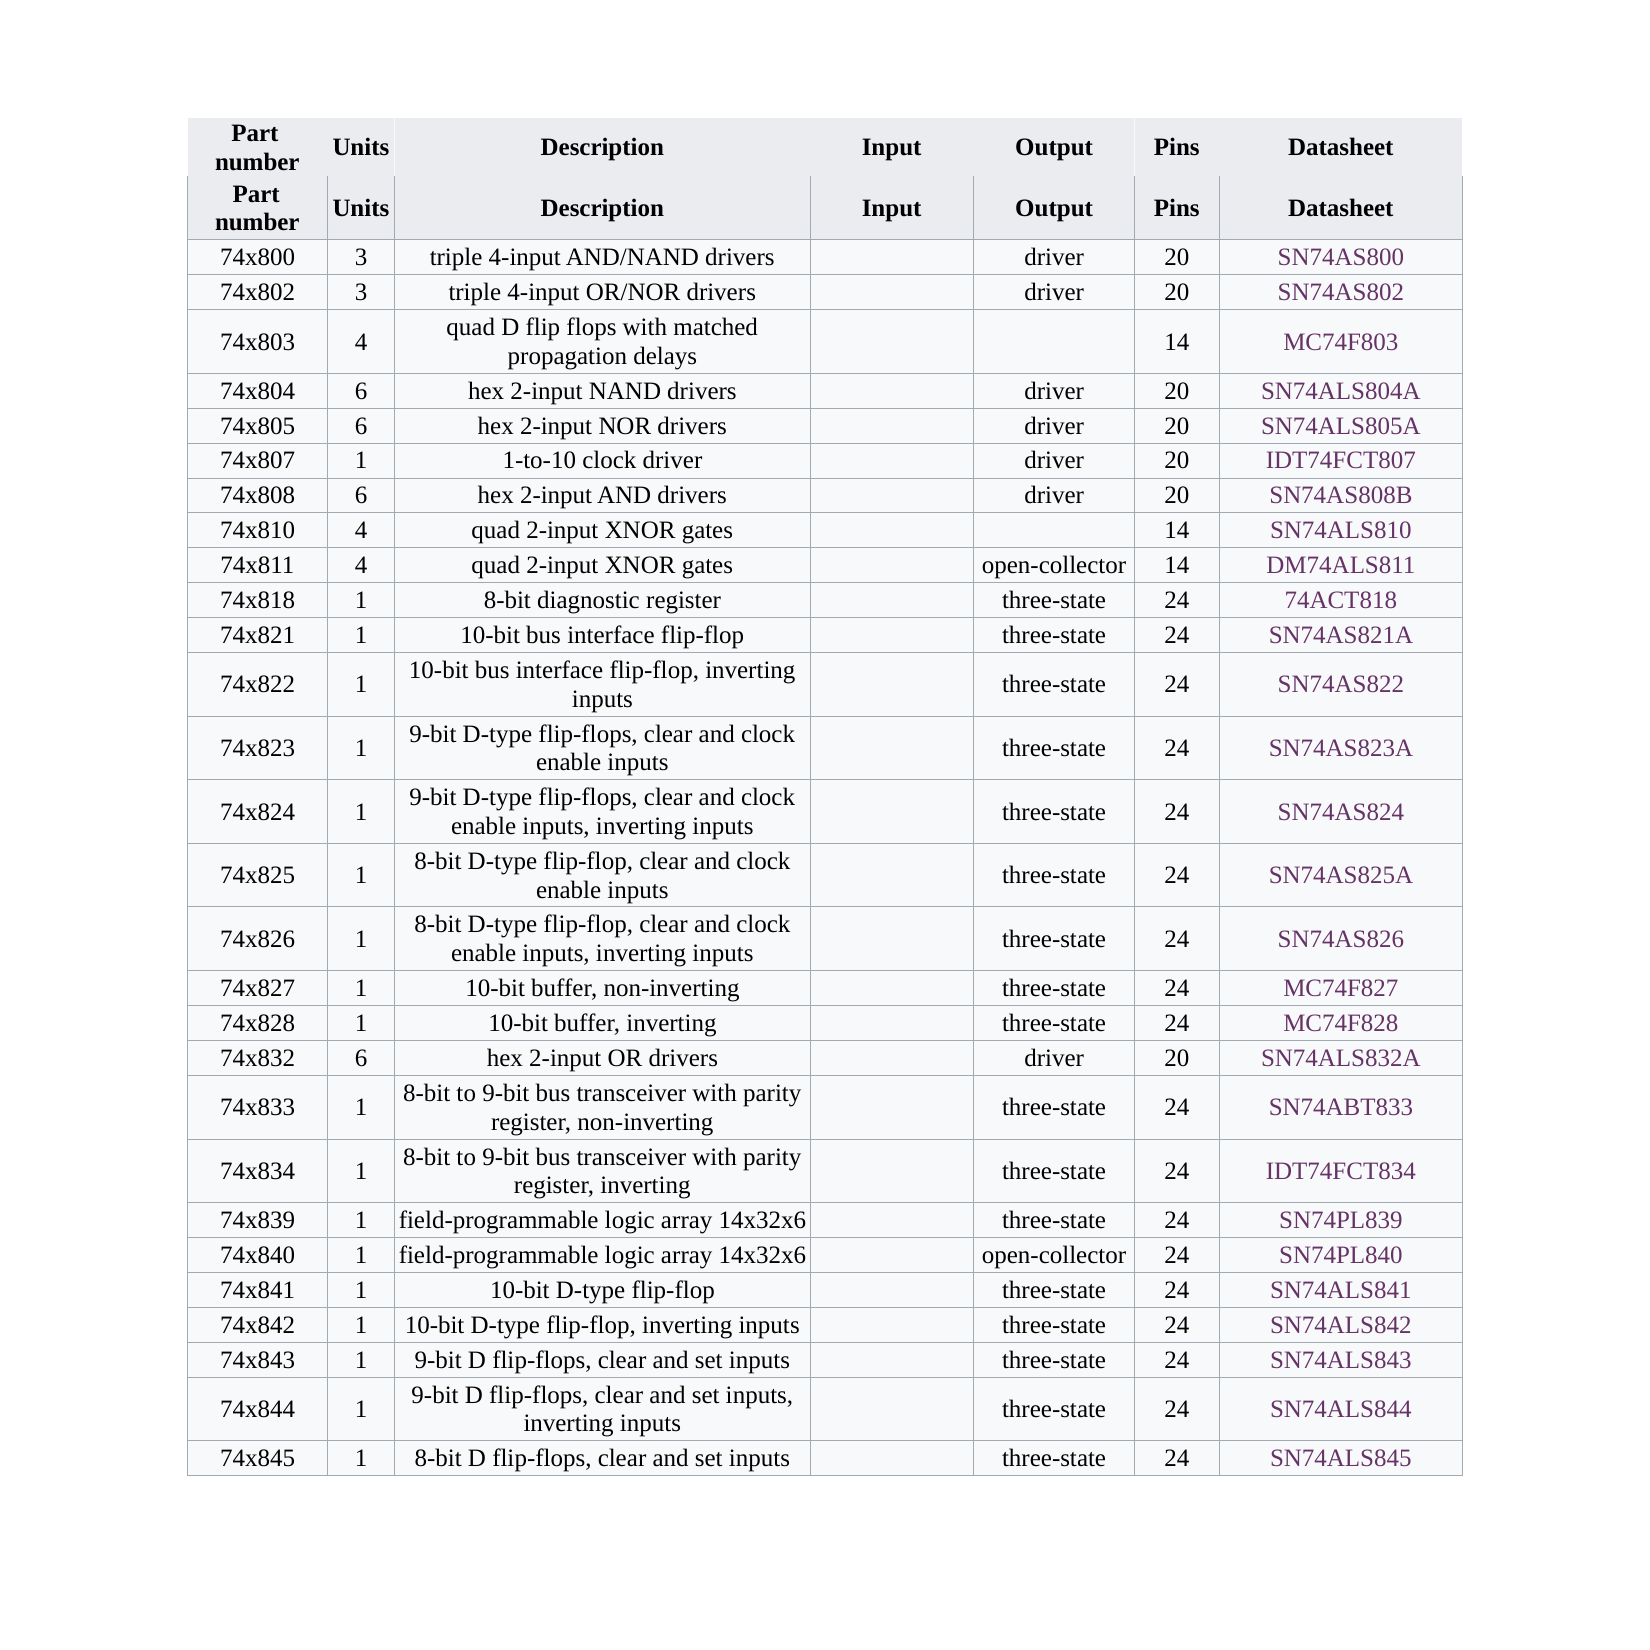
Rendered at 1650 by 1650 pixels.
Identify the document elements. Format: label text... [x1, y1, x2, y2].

table_header Pins [1135, 118, 1219, 176]
table_cell quad 2-input XNOR gates [395, 548, 810, 582]
table_cell 8-bit D-type flip-flop, clear and clock enable inputs, inverting inputs [395, 907, 810, 970]
table_header Datasheet [1219, 118, 1462, 176]
table_cell 1 [328, 971, 394, 1005]
table_cell field-programmable logic array 14x32x6 [395, 1238, 810, 1272]
table_cell 74x805 [188, 409, 327, 442]
table_cell 24 [1135, 1006, 1219, 1040]
table_cell [811, 1006, 973, 1040]
table_cell 4 [328, 513, 394, 547]
table_cell 20 [1135, 275, 1219, 309]
table_cell SN74ABT833 [1220, 1076, 1462, 1138]
table_cell open-collector [974, 548, 1134, 582]
table_cell 74x844 [188, 1378, 327, 1440]
table_cell three-state [974, 1441, 1134, 1475]
table_cell 74x818 [188, 583, 327, 617]
table_cell 6 [328, 1041, 394, 1075]
table_cell 20 [1135, 409, 1219, 442]
table_cell SN74AS802 [1220, 275, 1462, 309]
table_cell three-state [974, 583, 1134, 617]
table_cell Units [328, 176, 394, 239]
table_cell [811, 844, 973, 906]
table_cell 20 [1135, 1041, 1219, 1075]
table_cell quad D flip flops with matched propagation delays [395, 310, 810, 373]
table_cell driver [974, 409, 1134, 442]
table_cell SN74ALS843 [1220, 1343, 1462, 1377]
table_cell [974, 513, 1134, 547]
table_cell 24 [1135, 1140, 1219, 1202]
table_cell driver [974, 240, 1134, 274]
table_cell 3 [328, 240, 394, 274]
table_cell triple 4-input OR/NOR drivers [395, 275, 810, 309]
table_cell 24 [1135, 1343, 1219, 1377]
table_cell Part number [188, 176, 327, 239]
table_cell 10-bit D-type flip-flop, inverting inputs [395, 1308, 810, 1342]
table_cell 24 [1135, 618, 1219, 652]
table_cell 74x811 [188, 548, 327, 582]
table_cell quad 2-input XNOR gates [395, 513, 810, 547]
table_cell 74x822 [188, 653, 327, 716]
table_cell 74x800 [188, 240, 327, 274]
table_cell 20 [1135, 444, 1219, 477]
table_cell 74x832 [188, 1041, 327, 1075]
table_cell [811, 240, 973, 274]
table_cell [811, 907, 973, 970]
table_cell 24 [1135, 844, 1219, 906]
table_cell MC74F828 [1220, 1006, 1462, 1040]
table_cell hex 2-input NOR drivers [395, 409, 810, 442]
table_cell SN74PL839 [1220, 1203, 1462, 1237]
table_cell SN74PL840 [1220, 1238, 1462, 1272]
table_cell 74x807 [188, 444, 327, 477]
table_cell 74x821 [188, 618, 327, 652]
table_cell three-state [974, 971, 1134, 1005]
table_cell 24 [1135, 1238, 1219, 1272]
table_cell 10-bit buffer, non-inverting [395, 971, 810, 1005]
table_cell 14 [1135, 548, 1219, 582]
table_cell [811, 1441, 973, 1475]
table_cell [811, 1041, 973, 1075]
table_header Description [395, 118, 810, 176]
table_cell three-state [974, 1140, 1134, 1202]
table_cell 1 [328, 1140, 394, 1202]
table_cell 74x843 [188, 1343, 327, 1377]
table_cell IDT74FCT834 [1220, 1140, 1462, 1202]
table_cell 8-bit D flip-flops, clear and set inputs [395, 1441, 810, 1475]
table_cell 24 [1135, 717, 1219, 779]
table_cell SN74ALS845 [1220, 1441, 1462, 1475]
table_cell 8-bit to 9-bit bus transceiver with parity register, non-inverting [395, 1076, 810, 1138]
table_cell [811, 618, 973, 652]
table_cell 10-bit bus interface flip-flop, inverting inputs [395, 653, 810, 716]
table_header Output [973, 118, 1134, 176]
table_cell 24 [1135, 1308, 1219, 1342]
table_cell SN74AS824 [1220, 780, 1462, 843]
table_cell 9-bit D-type flip-flops, clear and clock enable inputs [395, 717, 810, 779]
table_cell 74x834 [188, 1140, 327, 1202]
table_cell SN74ALS841 [1220, 1273, 1462, 1307]
table_cell MC74F803 [1220, 310, 1462, 373]
table_cell SN74AS800 [1220, 240, 1462, 274]
table_cell Pins [1135, 176, 1219, 239]
table_cell open-collector [974, 1238, 1134, 1272]
table_cell DM74ALS811 [1220, 548, 1462, 582]
table_cell 14 [1135, 513, 1219, 547]
table_cell [811, 653, 973, 716]
table_cell [811, 1273, 973, 1307]
table_cell Datasheet [1220, 176, 1462, 239]
table_cell 74x828 [188, 1006, 327, 1040]
table_cell [811, 717, 973, 779]
table_cell field-programmable logic array 14x32x6 [395, 1203, 810, 1237]
table_cell [811, 479, 973, 512]
table_cell Output [974, 176, 1134, 239]
table_cell 74x810 [188, 513, 327, 547]
table_cell 10-bit buffer, inverting [395, 1006, 810, 1040]
table_cell 74x803 [188, 310, 327, 373]
table_cell 20 [1135, 240, 1219, 274]
table_cell hex 2-input OR drivers [395, 1041, 810, 1075]
table_cell 24 [1135, 907, 1219, 970]
table_cell hex 2-input NAND drivers [395, 374, 810, 408]
table_cell driver [974, 1041, 1134, 1075]
table_cell 9-bit D flip-flops, clear and set inputs [395, 1343, 810, 1377]
table_cell MC74F827 [1220, 971, 1462, 1005]
table_cell three-state [974, 907, 1134, 970]
table_cell [811, 583, 973, 617]
table_cell 1 [328, 618, 394, 652]
table_cell 1 [328, 1203, 394, 1237]
table_cell 3 [328, 275, 394, 309]
table_cell 1 [328, 780, 394, 843]
table_cell 74x827 [188, 971, 327, 1005]
table_cell SN74ALS844 [1220, 1378, 1462, 1440]
table_cell Description [395, 176, 810, 239]
table_cell 1 [328, 1273, 394, 1307]
table_cell triple 4-input AND/NAND drivers [395, 240, 810, 274]
table_cell SN74AS822 [1220, 653, 1462, 716]
table_cell three-state [974, 1343, 1134, 1377]
table_cell 1 [328, 583, 394, 617]
table_cell 24 [1135, 653, 1219, 716]
table_cell [811, 1203, 973, 1237]
table_cell 1 [328, 653, 394, 716]
table_cell 1 [328, 1441, 394, 1475]
table_cell three-state [974, 844, 1134, 906]
table_cell 74x839 [188, 1203, 327, 1237]
table_cell 6 [328, 374, 394, 408]
table_cell 24 [1135, 1203, 1219, 1237]
table_cell 74x840 [188, 1238, 327, 1272]
table_cell 24 [1135, 1378, 1219, 1440]
table_header Input [810, 118, 973, 176]
table_cell 74x808 [188, 479, 327, 512]
table_cell 24 [1135, 583, 1219, 617]
table_cell 1 [328, 1378, 394, 1440]
table_cell 74x845 [188, 1441, 327, 1475]
table_cell 8-bit D-type flip-flop, clear and clock enable inputs [395, 844, 810, 906]
table_cell [811, 310, 973, 373]
table_cell 1 [328, 1076, 394, 1138]
table_cell 74x826 [188, 907, 327, 970]
table_cell three-state [974, 1076, 1134, 1138]
table_header Units [327, 118, 394, 176]
table_cell 1 [328, 1006, 394, 1040]
table_cell [811, 374, 973, 408]
table_cell 6 [328, 479, 394, 512]
table_cell 1 [328, 1238, 394, 1272]
table_cell 1 [328, 1343, 394, 1377]
table_cell 74x842 [188, 1308, 327, 1342]
table_cell three-state [974, 1006, 1134, 1040]
table_cell 74x823 [188, 717, 327, 779]
table_cell SN74ALS805A [1220, 409, 1462, 442]
table_cell 24 [1135, 1441, 1219, 1475]
table_cell SN74AS825A [1220, 844, 1462, 906]
table_cell driver [974, 275, 1134, 309]
table_cell [811, 513, 973, 547]
table_cell 74x841 [188, 1273, 327, 1307]
table_cell 1 [328, 717, 394, 779]
table_cell 6 [328, 409, 394, 442]
table_cell 1 [328, 444, 394, 477]
table_cell SN74AS808B [1220, 479, 1462, 512]
table_cell 74ACT818 [1220, 583, 1462, 617]
table_cell 10-bit bus interface flip-flop [395, 618, 810, 652]
table_cell 24 [1135, 1076, 1219, 1138]
table_cell 4 [328, 310, 394, 373]
table_cell 1 [328, 1308, 394, 1342]
table_cell SN74AS826 [1220, 907, 1462, 970]
table_cell driver [974, 444, 1134, 477]
table_cell [811, 971, 973, 1005]
table_cell 8-bit to 9-bit bus transceiver with parity register, inverting [395, 1140, 810, 1202]
table_cell [811, 780, 973, 843]
table_cell 74x804 [188, 374, 327, 408]
table_cell [811, 1140, 973, 1202]
table_cell [811, 548, 973, 582]
table_cell 74x833 [188, 1076, 327, 1138]
table_cell [974, 310, 1134, 373]
table_cell SN74AS823A [1220, 717, 1462, 779]
table_cell three-state [974, 1203, 1134, 1237]
table_cell [811, 409, 973, 442]
table_cell 74x802 [188, 275, 327, 309]
table_cell hex 2-input AND drivers [395, 479, 810, 512]
table_cell SN74ALS810 [1220, 513, 1462, 547]
table_cell 10-bit D-type flip-flop [395, 1273, 810, 1307]
table_cell [811, 275, 973, 309]
table_cell Input [811, 176, 973, 239]
table_cell 24 [1135, 780, 1219, 843]
table_cell SN74ALS842 [1220, 1308, 1462, 1342]
table_cell three-state [974, 780, 1134, 843]
table_cell driver [974, 479, 1134, 512]
table_cell [811, 1343, 973, 1377]
table_cell 20 [1135, 374, 1219, 408]
table_cell 9-bit D-type flip-flops, clear and clock enable inputs, inverting inputs [395, 780, 810, 843]
table_cell [811, 444, 973, 477]
table_cell SN74ALS804A [1220, 374, 1462, 408]
table_cell 1 [328, 844, 394, 906]
table_cell 14 [1135, 310, 1219, 373]
table_cell 24 [1135, 971, 1219, 1005]
table_cell [811, 1378, 973, 1440]
table_cell 8-bit diagnostic register [395, 583, 810, 617]
table_cell 24 [1135, 1273, 1219, 1307]
table_cell SN74ALS832A [1220, 1041, 1462, 1075]
table_cell SN74AS821A [1220, 618, 1462, 652]
table_cell [811, 1076, 973, 1138]
table_cell three-state [974, 1273, 1134, 1307]
table_cell driver [974, 374, 1134, 408]
table_cell three-state [974, 1378, 1134, 1440]
table_cell three-state [974, 1308, 1134, 1342]
table_cell 4 [328, 548, 394, 582]
table_cell IDT74FCT807 [1220, 444, 1462, 477]
table_header Part number [188, 118, 327, 176]
table_cell 1 [328, 907, 394, 970]
table_cell three-state [974, 618, 1134, 652]
table_cell 74x825 [188, 844, 327, 906]
table_cell [811, 1238, 973, 1272]
table_cell 1-to-10 clock driver [395, 444, 810, 477]
table_cell three-state [974, 717, 1134, 779]
table_cell 74x824 [188, 780, 327, 843]
table_cell 9-bit D flip-flops, clear and set inputs, inverting inputs [395, 1378, 810, 1440]
table_cell three-state [974, 653, 1134, 716]
table_cell [811, 1308, 973, 1342]
table_cell 20 [1135, 479, 1219, 512]
